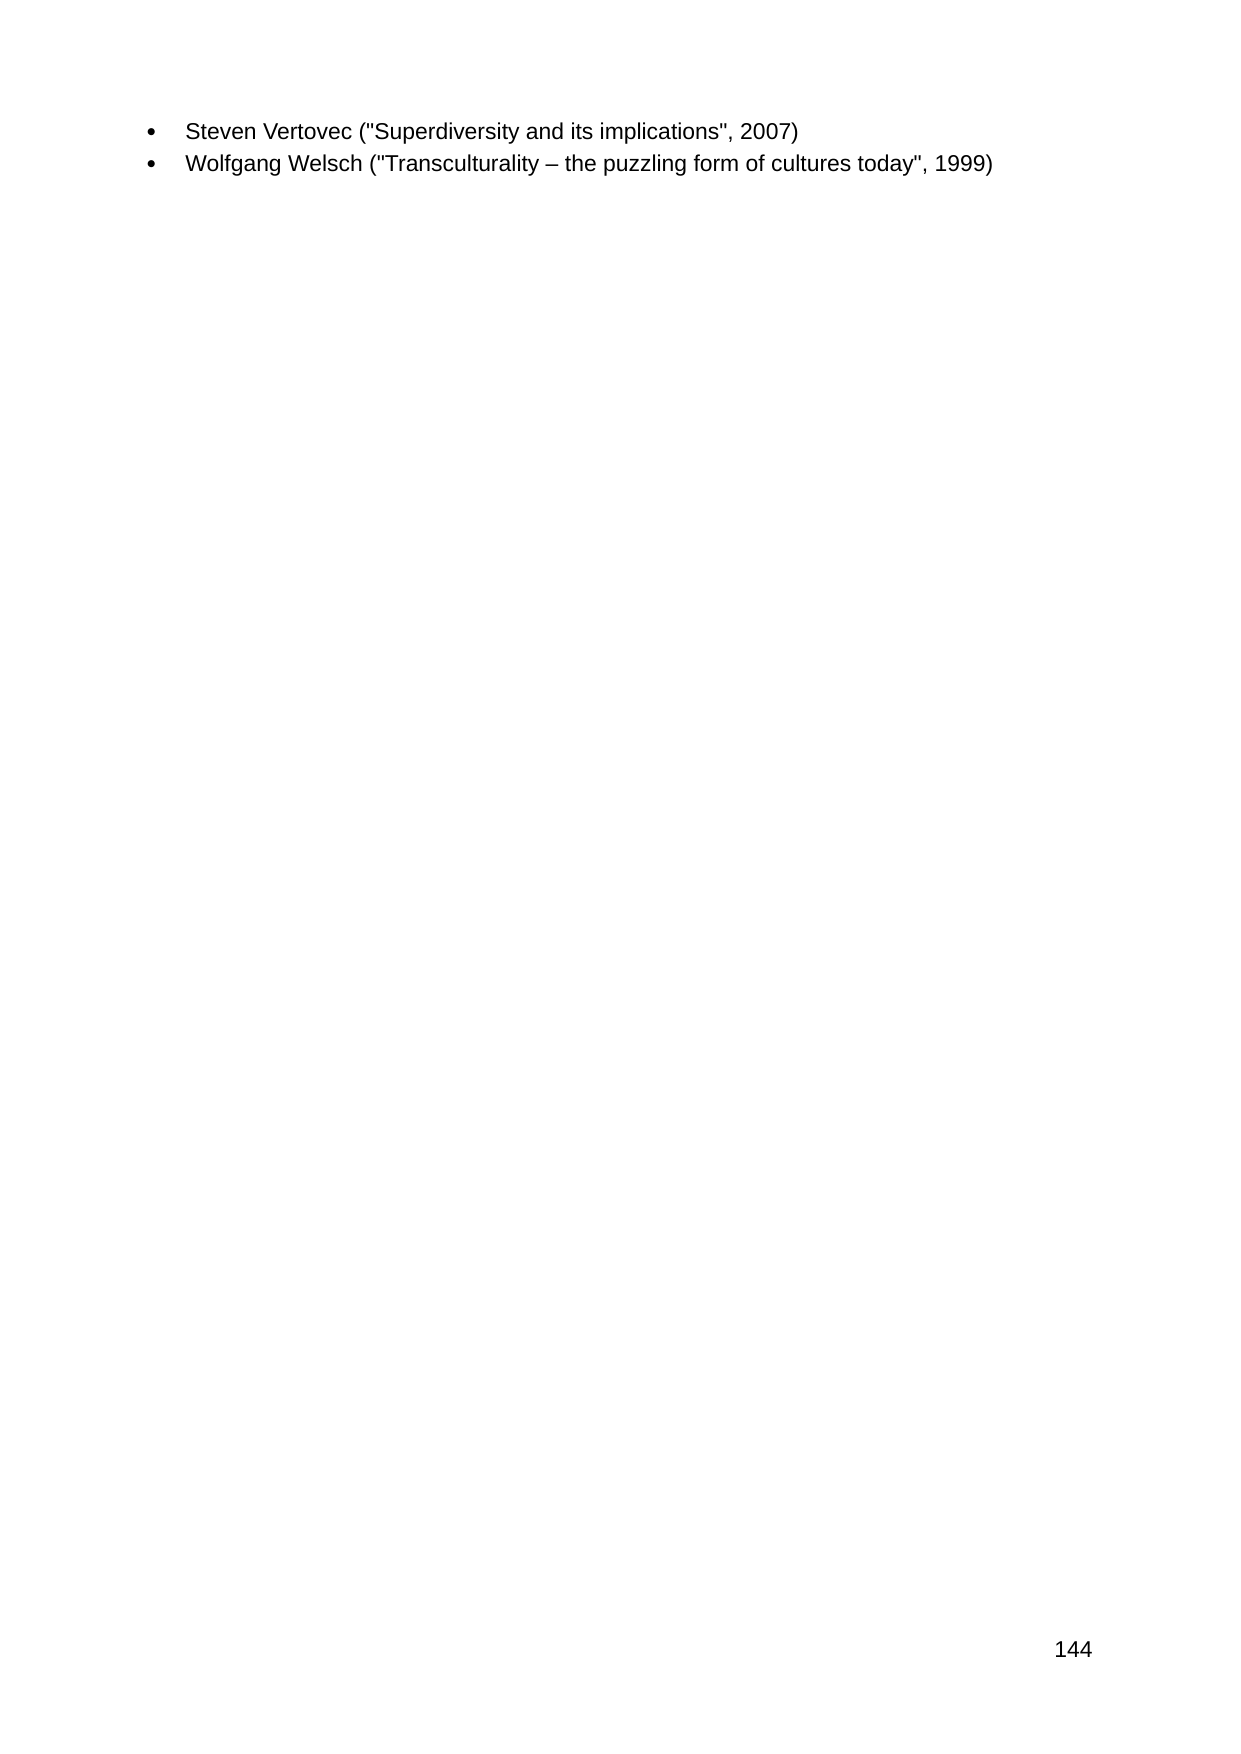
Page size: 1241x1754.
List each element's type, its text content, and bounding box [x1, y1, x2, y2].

list Steven Vertovec ("Superdiversity and its implications", 2007) [148, 118, 1092, 144]
list Wolfgang Welsch ("Transculturality – the puzzling form of cultures today", 1999) [148, 150, 1092, 176]
